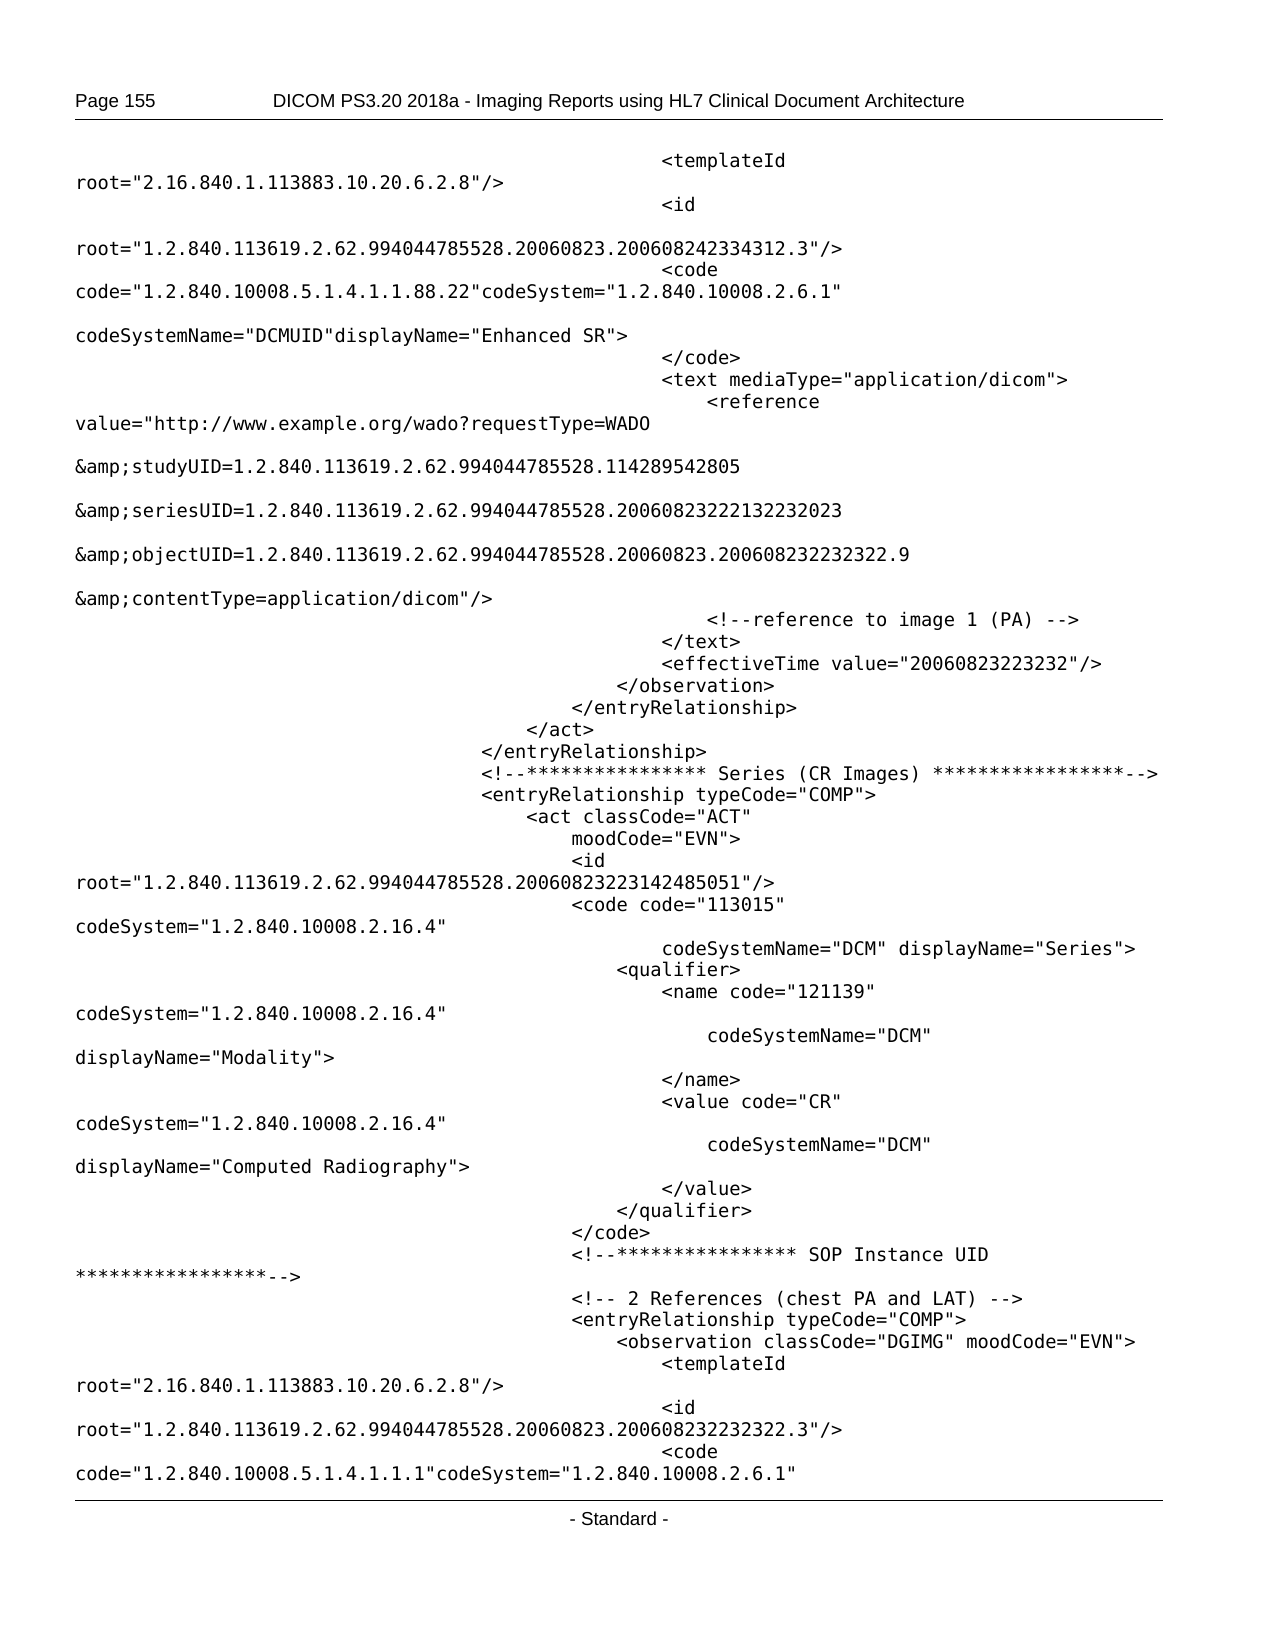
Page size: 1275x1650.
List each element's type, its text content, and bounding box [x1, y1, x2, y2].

text <templateId root="2.16.840.1.113883.10.20.6.2.8"/> <id root="1.2.840.113619.2.62.994044785528.20060823.200608242334312.3"/> <code code="1.2.840.10008.5.1.4.1.1.88.22"codeSystem="1.2.840.10008.2.6.1" codeSystemName="DCMUID"displayName="Enhanced SR"> </code> <text mediaType="application/dicom"> <reference value="http://www.example.org/wado?requestType=WADO &amp;studyUID=1.2.840.113619.2.62.994044785528.114289542805 &amp;seriesUID=1.2.840.113619.2.62.994044785528.20060823222132232023 &amp;objectUID=1.2.840.113619.2.62.994044785528.20060823.200608232232322.9 &amp;contentType=application/dicom"/> <!--reference to image 1 (PA) --> </text> <effectiveTime value="20060823223232"/> </observation> </entryRelationship> </act> </entryRelationship> <!--**************** Series (CR Images) *****************--> <entryRelationship typeCode="COMP"> <act classCode="ACT" moodCode="EVN"> <id root="1.2.840.113619.2.62.994044785528.20060823223142485051"/> <code code="113015" codeSystem="1.2.840.10008.2.16.4" codeSystemName="DCM" displayName="Series"> <qualifier> <name code="121139" codeSystem="1.2.840.10008.2.16.4" codeSystemName="DCM" displayName="Modality"> </name> <value code="CR" codeSystem="1.2.840.10008.2.16.4" codeSystemName="DCM" displayName="Computed Radiography"> </value> </qualifier> </code> <!--**************** SOP Instance UID *****************--> <!-- 2 References (chest PA and LAT) --> <entryRelationship typeCode="COMP"> <observation classCode="DGIMG" moodCode="EVN"> <templateId root="2.16.840.1.113883.10.20.6.2.8"/> <id root="1.2.840.113619.2.62.994044785528.20060823.200608232232322.3"/> <code code="1.2.840.10008.5.1.4.1.1.1"codeSystem="1.2.840.10008.2.6.1" [75, 150, 1162, 1484]
